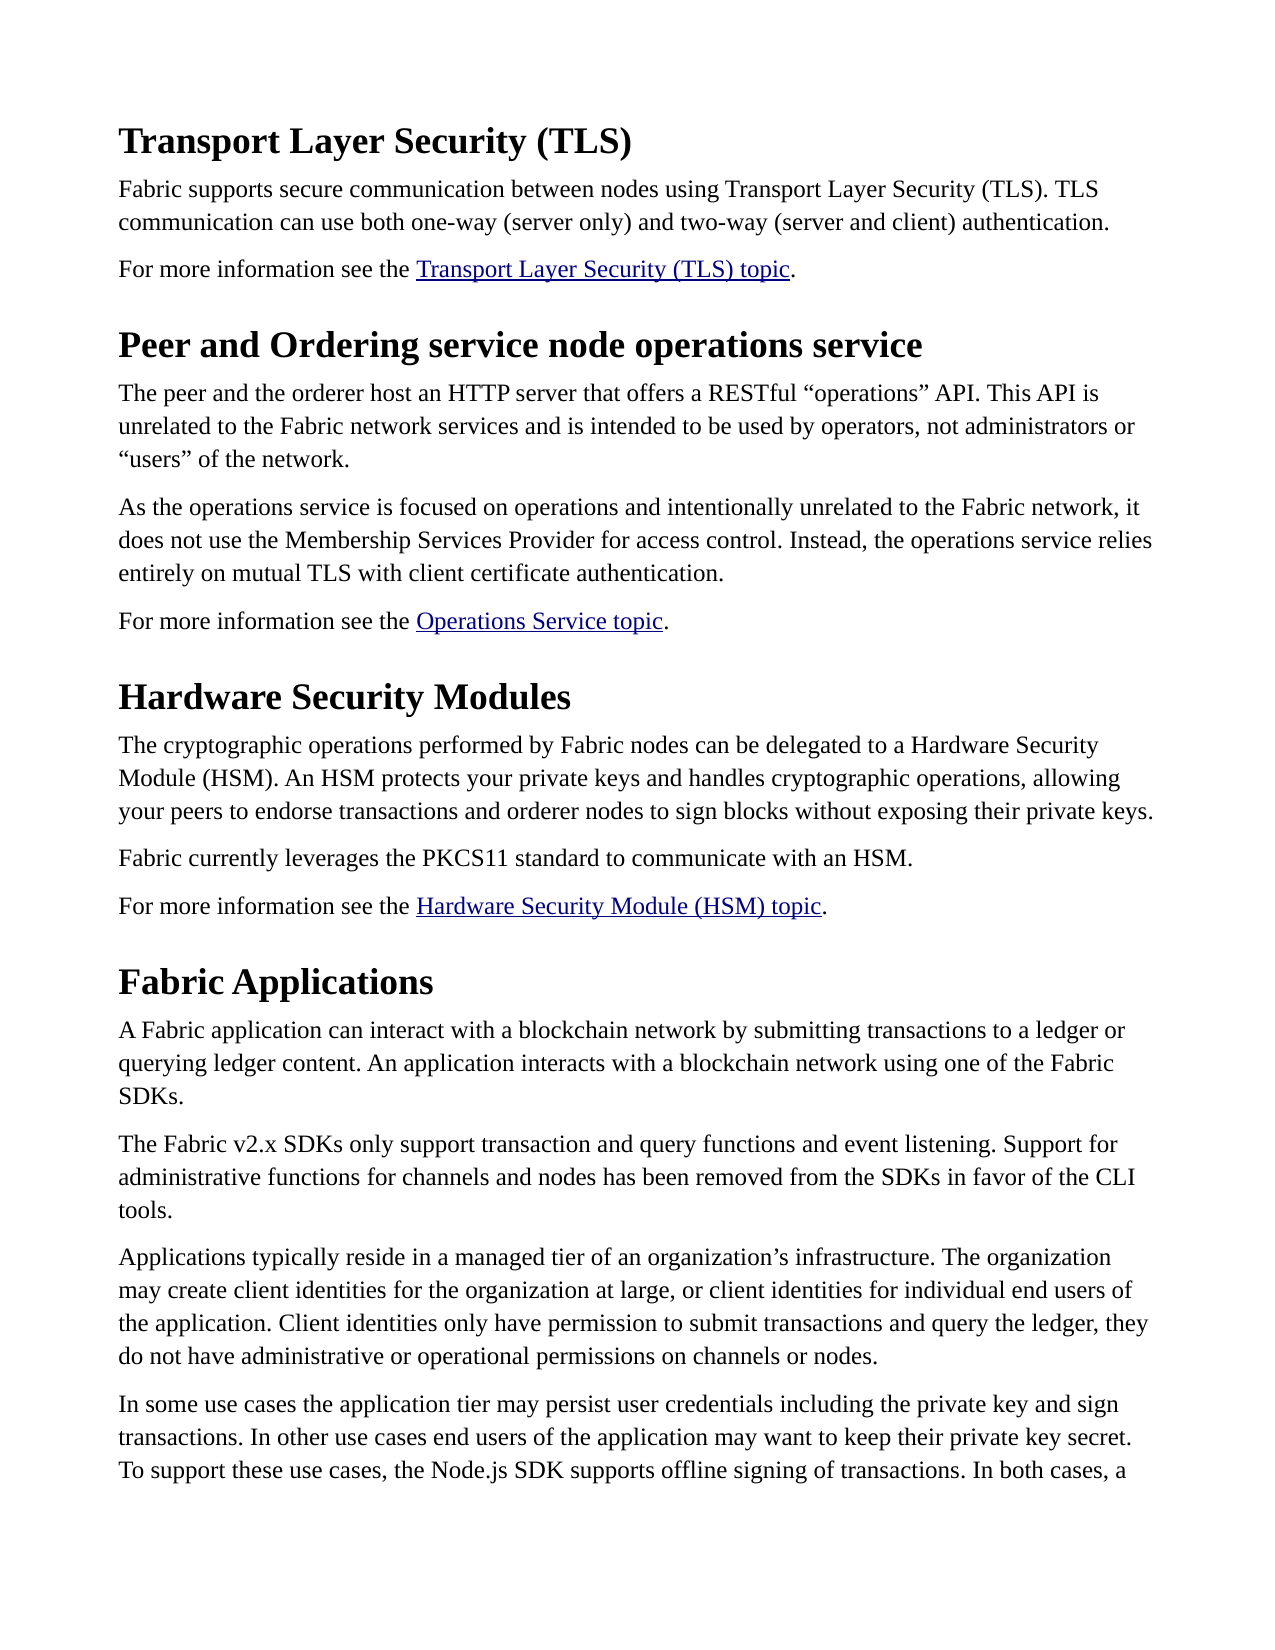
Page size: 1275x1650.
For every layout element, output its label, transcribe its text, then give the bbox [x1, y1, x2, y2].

subtitle Hardware Security Modules [118, 674, 1157, 717]
subtitle Transport Layer Security (TLS) [118, 118, 1157, 161]
text A Fabric application can interact with a blockchain network by submitting transactions to a ledger or querying ledger content. An application interacts with a blockchain network using one of the Fabric SDKs. [118, 1015, 1157, 1110]
subtitle Peer and Ordering service node operations service [118, 323, 1157, 366]
text In some use cases the application tier may persist user credentials including the private key and sign transactions. In other use cases end users of the application may want to keep their private key secret. To support these use cases, the Node.js SDK supports offline signing of transactions. In both cases, a [118, 1389, 1157, 1484]
text Applications typically reside in a managed tier of an organization’s infrastructure. The organization may create client identities for the organization at large, or client identities for individual end users of the application. Client identities only have permission to submit transactions and query the ledger, they do not have administrative or operational permissions on channels or nodes. [118, 1242, 1157, 1370]
text The cryptographic operations performed by Fabric nodes can be delegated to a Hardware Security Module (HSM). An HSM protects your private keys and handles cryptographic operations, allowing your peers to endorse transactions and orderer nodes to sign blocks without exposing their private keys. [118, 730, 1157, 824]
text For more information see the Transport Layer Security (TLS) topic. [118, 254, 1157, 283]
text As the operations service is focused on operations and intentionally unrelated to the Fabric network, it does not use the Membership Services Provider for access control. Instead, the operations service relies entirely on mutual TLS with client certificate authentication. [118, 492, 1157, 587]
text For more information see the Hardware Security Module (HSM) topic. [118, 891, 1157, 920]
text The Fabric v2.x SDKs only support transaction and query functions and event listening. Support for administrative functions for channels and nodes has been removed from the SDKs in favor of the CLI tools. [118, 1129, 1157, 1223]
subtitle Fabric Applications [118, 959, 1157, 1003]
text Fabric supports secure communication between nodes using Transport Layer Security (TLS). TLS communication can use both one-way (server only) and two-way (server and client) authentication. [118, 174, 1157, 236]
text Fabric currently leverages the PKCS11 standard to communicate with an HSM. [118, 843, 1157, 872]
text The peer and the orderer host an HTTP server that offers a RESTful “operations” API. This API is unrelated to the Fabric network services and is intended to be used by operators, not administrators or “users” of the network. [118, 378, 1157, 473]
text For more information see the Operations Service topic. [118, 606, 1157, 634]
